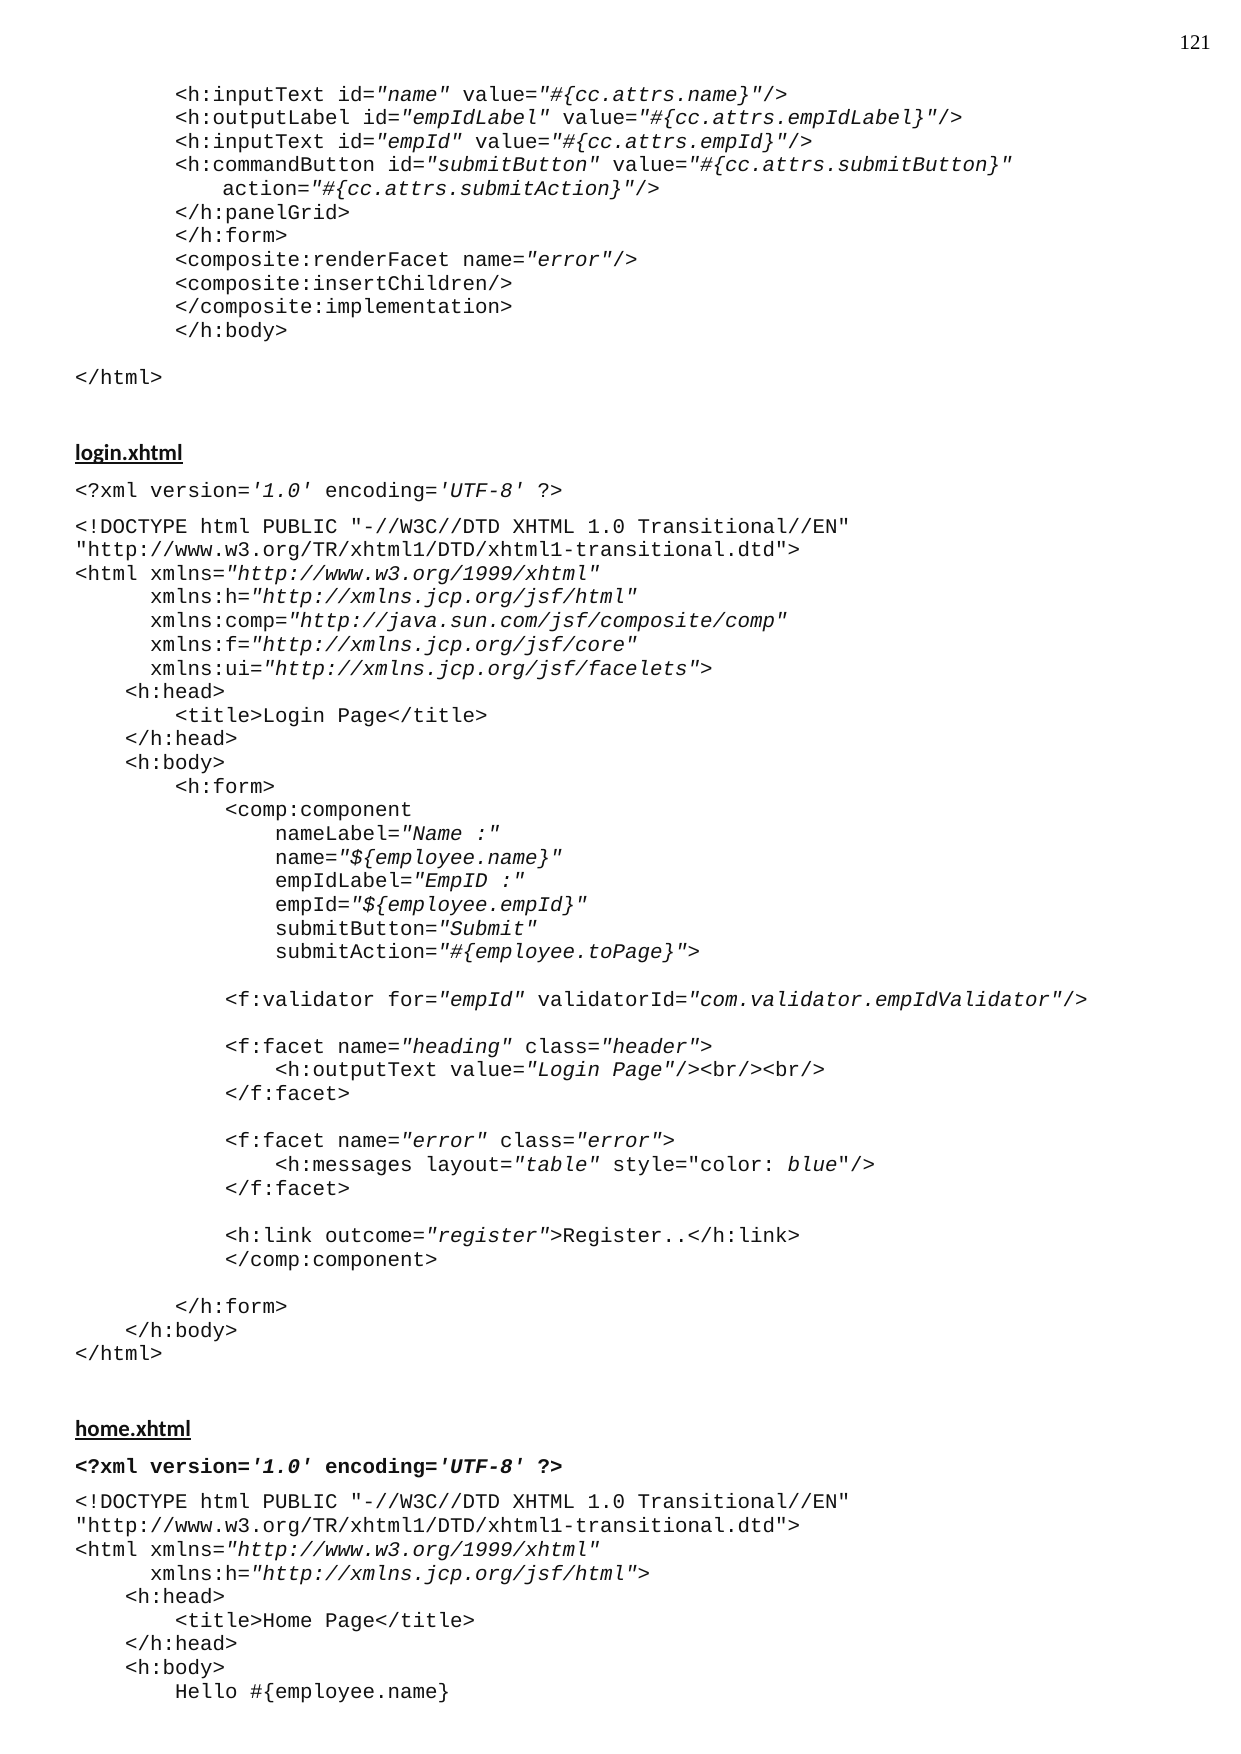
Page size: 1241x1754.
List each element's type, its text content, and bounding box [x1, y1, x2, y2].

text <h:inputText id="empId" value="#{cc.attrs.empId}"/> [75, 131, 1211, 154]
text <!DOCTYPE html PUBLIC "-//W3C//DTD XHTML 1.0 Transitional//EN" "http://www.w3.org/TR/xhtml1/DTD/xhtml1-transitional.dtd"> [75, 1492, 1211, 1539]
text </h:body> [75, 320, 1211, 344]
text nameLabel="Name :" [75, 823, 1211, 847]
text xmlns:comp="http://java.sun.com/jsf/composite/comp" [75, 610, 1211, 634]
text <title>Login Page</title> [75, 705, 1211, 728]
text <h:inputText id="name" value="#{cc.attrs.name}"/> [75, 83, 1211, 107]
text <?xml version='1.0' encoding='UTF-8' ?> [75, 1456, 1211, 1480]
text <!DOCTYPE html PUBLIC "-//W3C//DTD XHTML 1.0 Transitional//EN" "http://www.w3.org/TR/xhtml1/DTD/xhtml1-transitional.dtd"> [75, 516, 1211, 563]
text </h:head> [75, 1633, 1211, 1657]
text xmlns:f="http://xmlns.jcp.org/jsf/core" [75, 634, 1211, 657]
text empId="${employee.empId}" [75, 894, 1211, 918]
text <composite:insertChildren/> [75, 273, 1211, 296]
text </h:head> [75, 728, 1211, 752]
text </comp:component> [75, 1249, 1211, 1272]
text <title>Home Page</title> [75, 1610, 1211, 1633]
text <f:validator for="empId" validatorId="com.validator.empIdValidator"/> [75, 988, 1211, 1012]
text <h:outputLabel id="empIdLabel" value="#{cc.attrs.empIdLabel}"/> [75, 107, 1211, 131]
text <h:head> [75, 1586, 1211, 1610]
text login.xhtml [75, 438, 1211, 466]
text <h:commandButton id="submitButton" value="#{cc.attrs.submitButton}" action="#{cc.attrs.submitAction}"/> [75, 154, 1211, 202]
text <h:link outcome="register">Register..</h:link> [75, 1225, 1211, 1249]
text xmlns:h="http://xmlns.jcp.org/jsf/html" [75, 587, 1211, 610]
text <f:facet name="heading" class="header"> [75, 1036, 1211, 1059]
text xmlns:h="http://xmlns.jcp.org/jsf/html"> [75, 1562, 1211, 1586]
text Hello #{employee.name} [75, 1681, 1211, 1704]
text </f:facet> [75, 1178, 1211, 1201]
text <h:outputText value="Login Page"/><br/><br/> [75, 1059, 1211, 1083]
text <?xml version='1.0' encoding='UTF-8' ?> [75, 480, 1211, 504]
text home.xhtml [75, 1414, 1211, 1442]
text </h:form> [75, 225, 1211, 249]
text </h:panelGrid> [75, 202, 1211, 225]
text <html xmlns="http://www.w3.org/1999/xhtml" [75, 1539, 1211, 1562]
text </h:body> [75, 1319, 1211, 1343]
text <h:messages layout="table" style="color: blue"/> [75, 1154, 1211, 1178]
text <f:facet name="error" class="error"> [75, 1130, 1211, 1154]
text <composite:renderFacet name="error"/> [75, 249, 1211, 273]
text <h:body> [75, 752, 1211, 776]
text <comp:component [75, 799, 1211, 823]
text name="${employee.name}" [75, 847, 1211, 870]
text submitButton="Submit" [75, 918, 1211, 941]
text <html xmlns="http://www.w3.org/1999/xhtml" [75, 563, 1211, 587]
text </html> [75, 367, 1211, 391]
text <h:body> [75, 1657, 1211, 1681]
text submitAction="#{employee.toPage}"> [75, 941, 1211, 965]
text <h:form> [75, 776, 1211, 799]
text xmlns:ui="http://xmlns.jcp.org/jsf/facelets"> [75, 657, 1211, 681]
text </f:facet> [75, 1083, 1211, 1107]
text </html> [75, 1343, 1211, 1367]
text empIdLabel="EmpID :" [75, 870, 1211, 894]
text </h:form> [75, 1296, 1211, 1319]
text <h:head> [75, 681, 1211, 705]
text </composite:implementation> [75, 296, 1211, 320]
